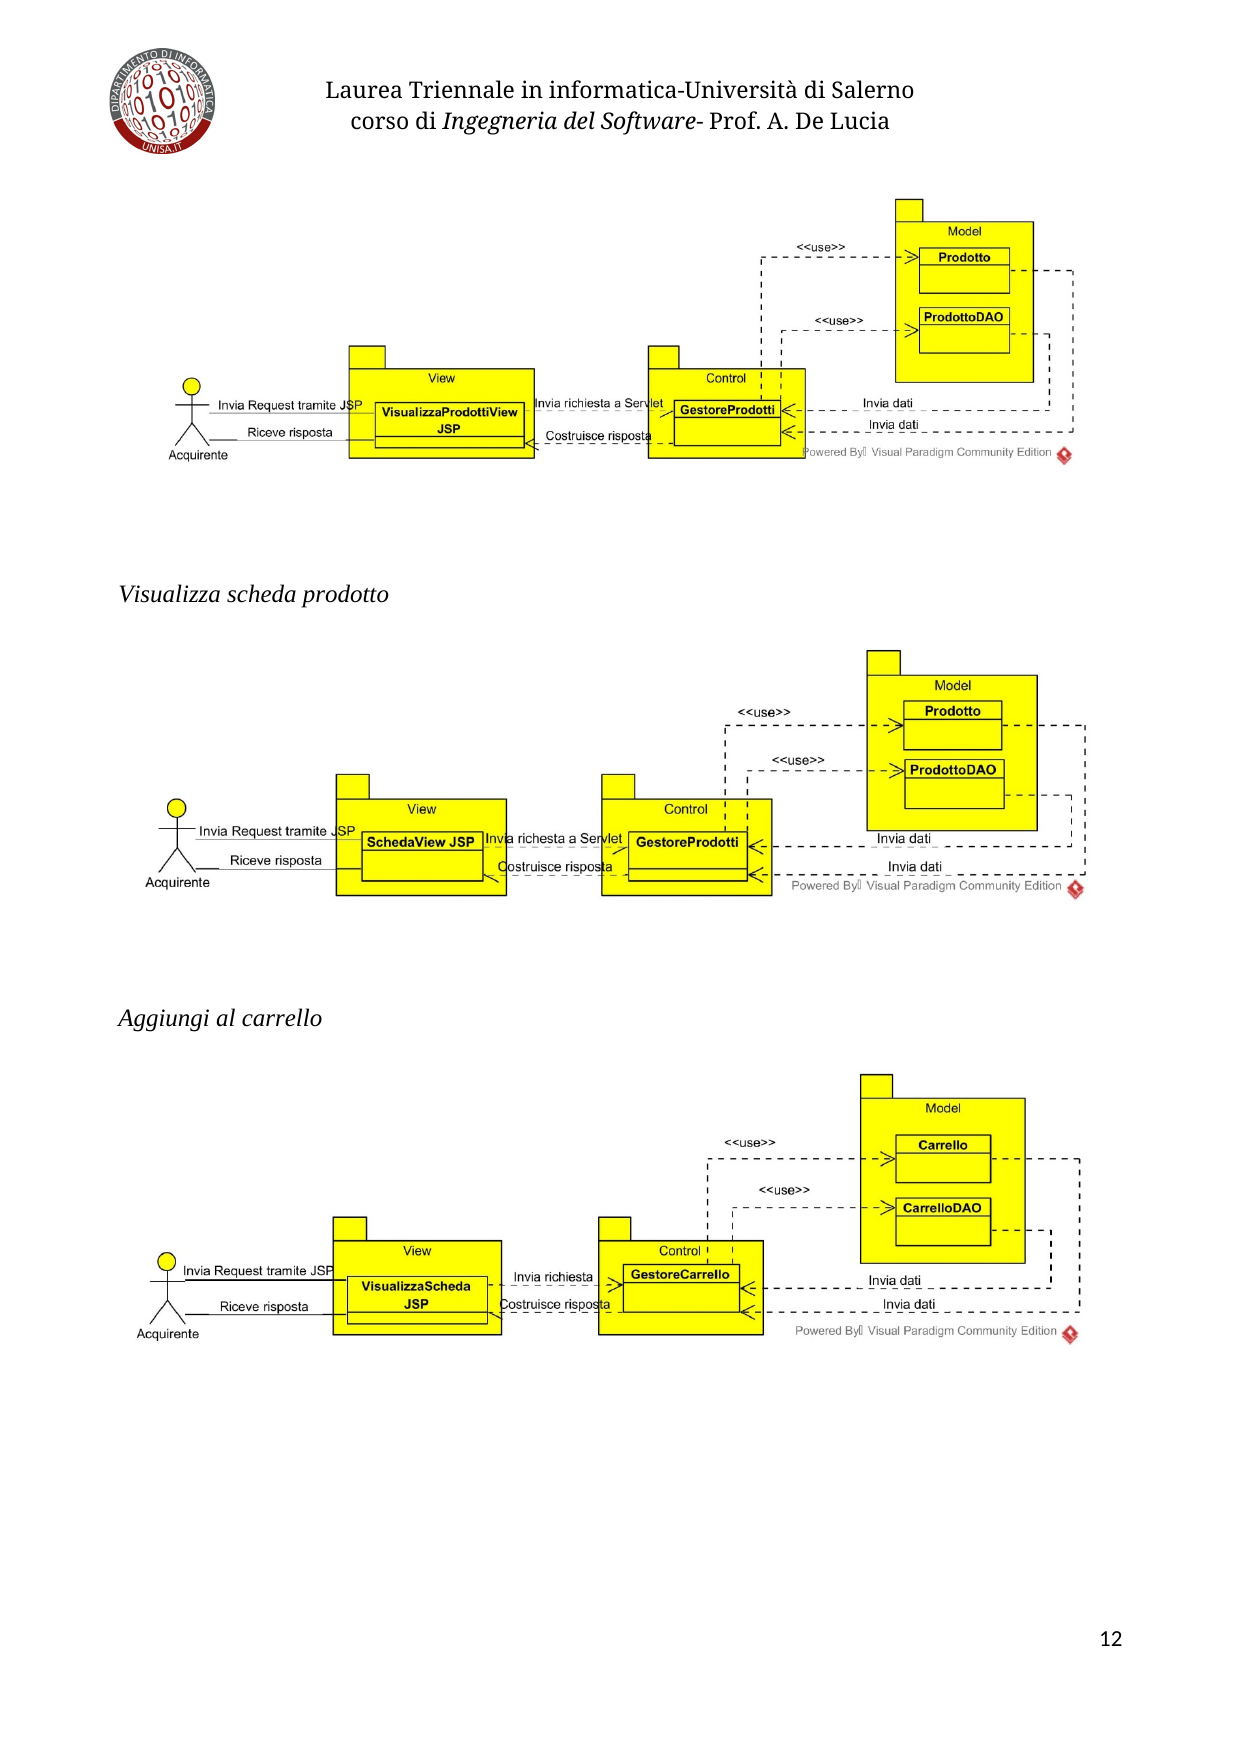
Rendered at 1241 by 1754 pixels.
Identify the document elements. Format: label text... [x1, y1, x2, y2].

text Aggiungi al carrello [118, 1003, 1122, 1031]
text Visualizza scheda prodotto [118, 579, 1122, 608]
